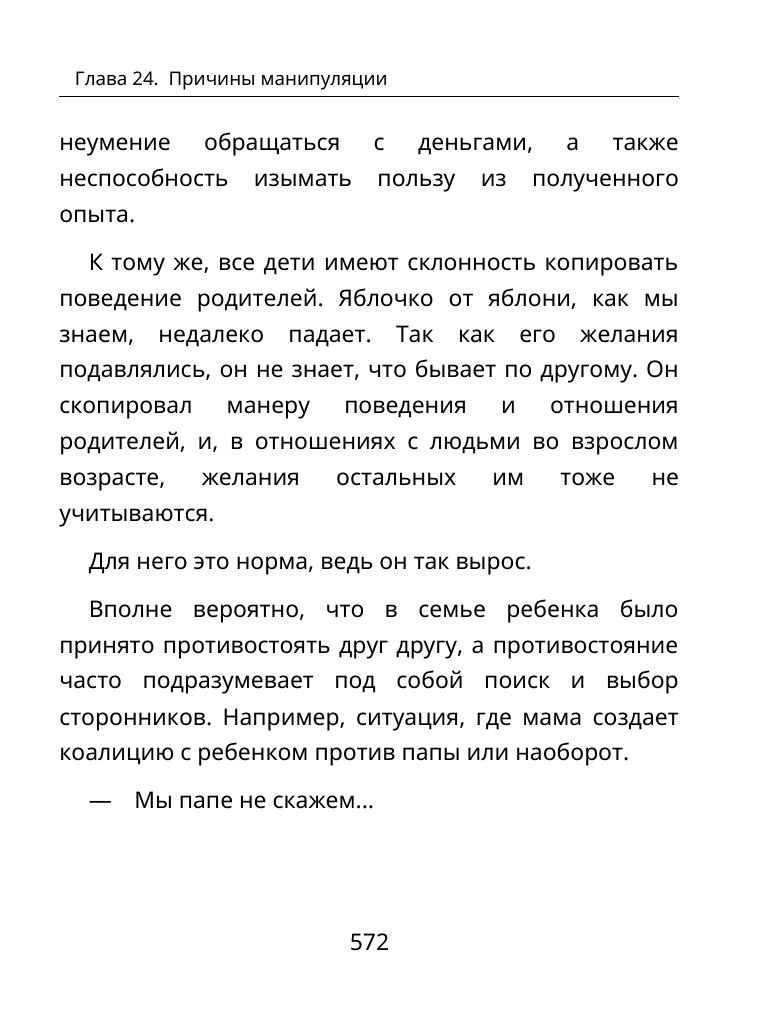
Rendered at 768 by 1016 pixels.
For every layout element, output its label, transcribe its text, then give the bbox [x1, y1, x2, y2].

text К тому же, все дети имеют склонность копировать поведение родителей. Яблочко от яблони, как мы знаем, недалеко падает. Так как его желания подавлялись, он не знает, что бывает по другому. Он скопировал манеру поведения и отношения родителей, и, в отношениях с людьми во взрослом возрасте, желания остальных им тоже не учитываются. [59, 246, 679, 528]
list Мы папе не скажем... [59, 784, 679, 815]
text неумение обращаться с деньгами, а также неспособность изымать пользу из полученного опыта. [59, 126, 679, 229]
text Вполне вероятно, что в семье ребенка было принято противостоять друг другу, а противостояние часто подразумевает под собой поиск и выбор сторонников. Например, ситуация, где мама создает коалицию с ребенком против папы или наоборот. [59, 593, 679, 768]
text Для него это норма, ведь он так вырос. [59, 545, 679, 576]
